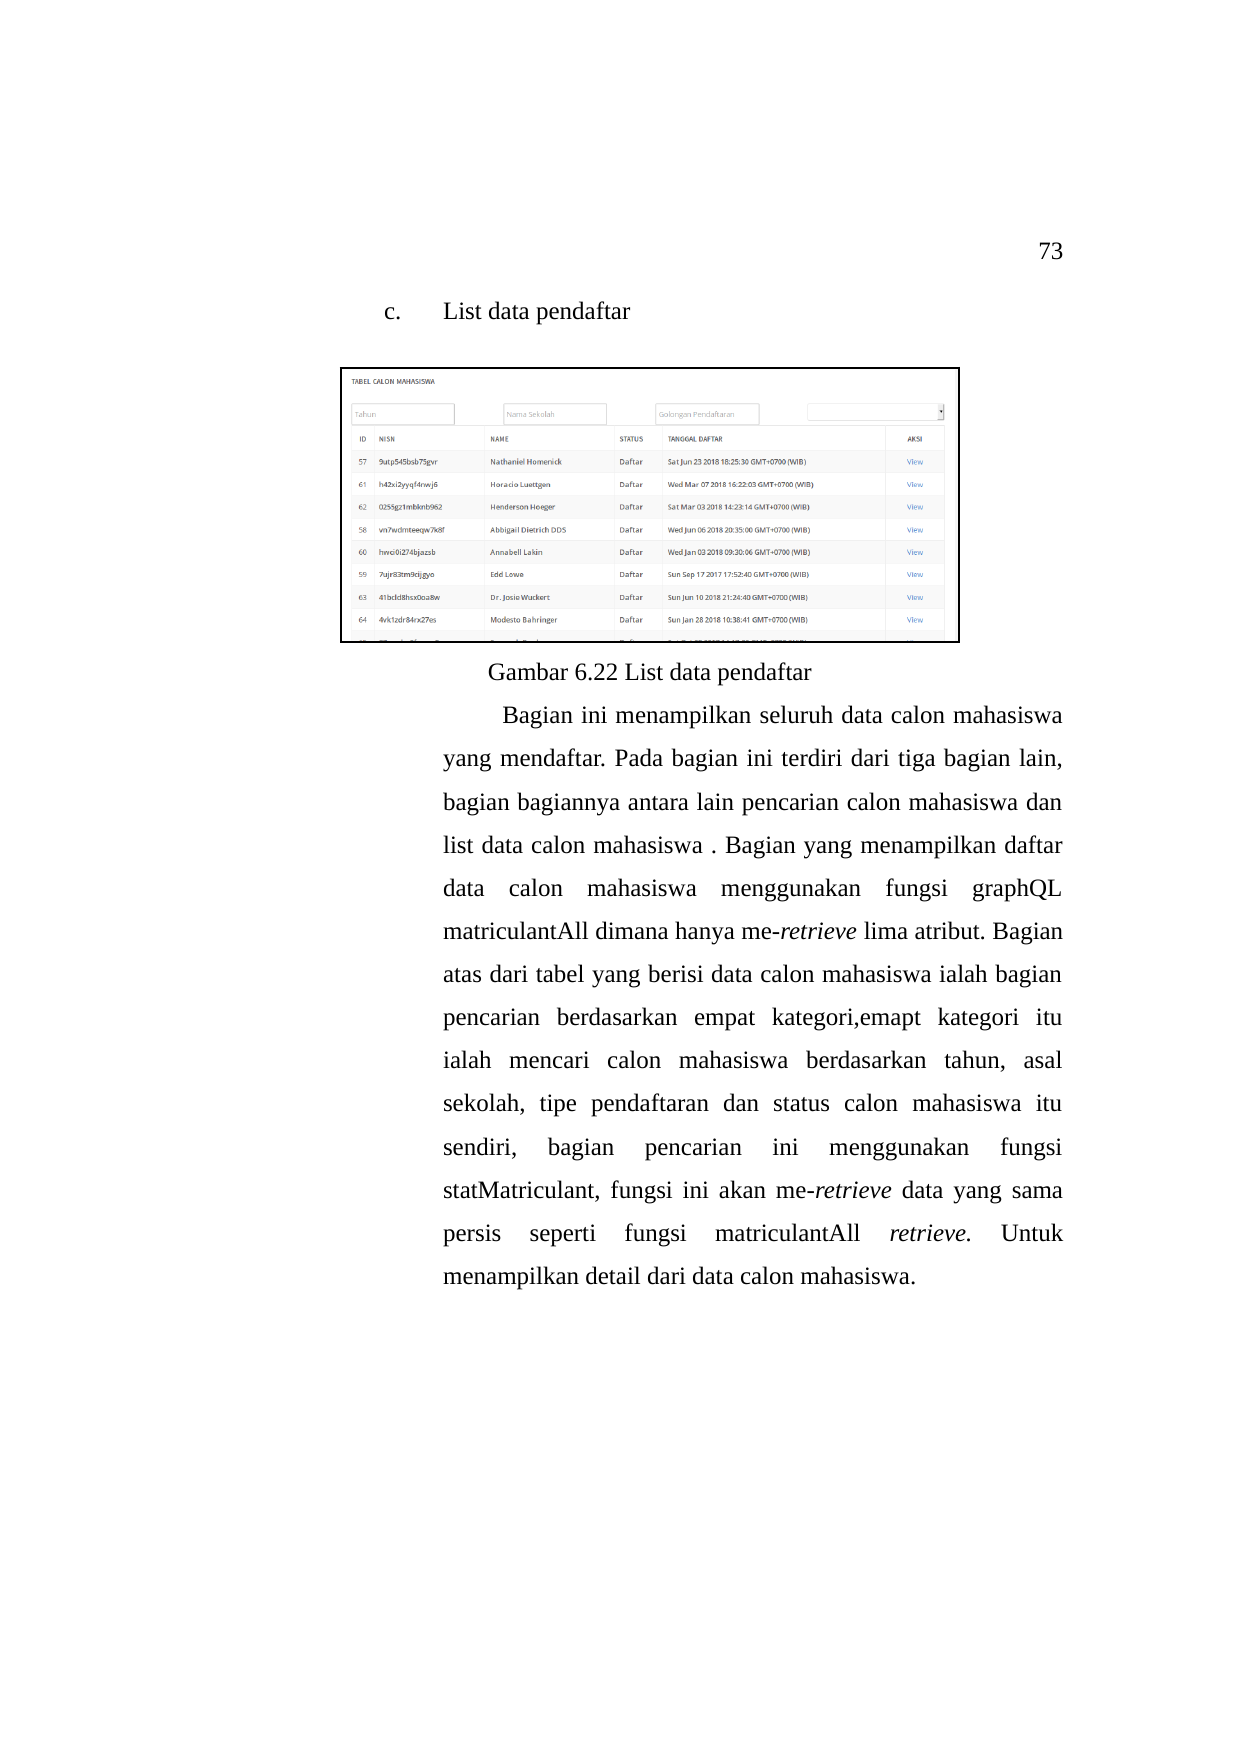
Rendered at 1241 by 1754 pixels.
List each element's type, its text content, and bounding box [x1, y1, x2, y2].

list List data pendaftar [384, 296, 1063, 325]
picture [342, 369, 958, 641]
text Gambar 5.22 List data pendaftar [339, 654, 960, 686]
list Bagian ini menampilkan seluruh data calon mahasiswa yang mendaftar. Pada bagian ini terdiri dari tiga bagian lain, bagian bagiannya antara lain pencarian calon mahasiswa dan list data calon mahasiswa . Bagian yang menampilkan daftar data calon mahasiswa menggunakan fungsi graphQL matriculantAll dimana hanya me-retrieve lima atribut. Bagian atas dari tabel yang berisi data calon mahasiswa ialah bagian pencarian berdasarkan empat kategori,emapt kategori itu ialah mencari calon mahasiswa berdasarkan tahun, asal sekolah, tipe pendaftaran dan status calon mahasiswa itu sendiri, bagian pencarian ini menggunakan fungsi statMatriculant, fungsi ini akan me-retrieve data yang sama persis seperti fungsi matriculantAll retrieve. Untuk menampilkan detail dari data calon mahasiswa. [339, 654, 1063, 1290]
